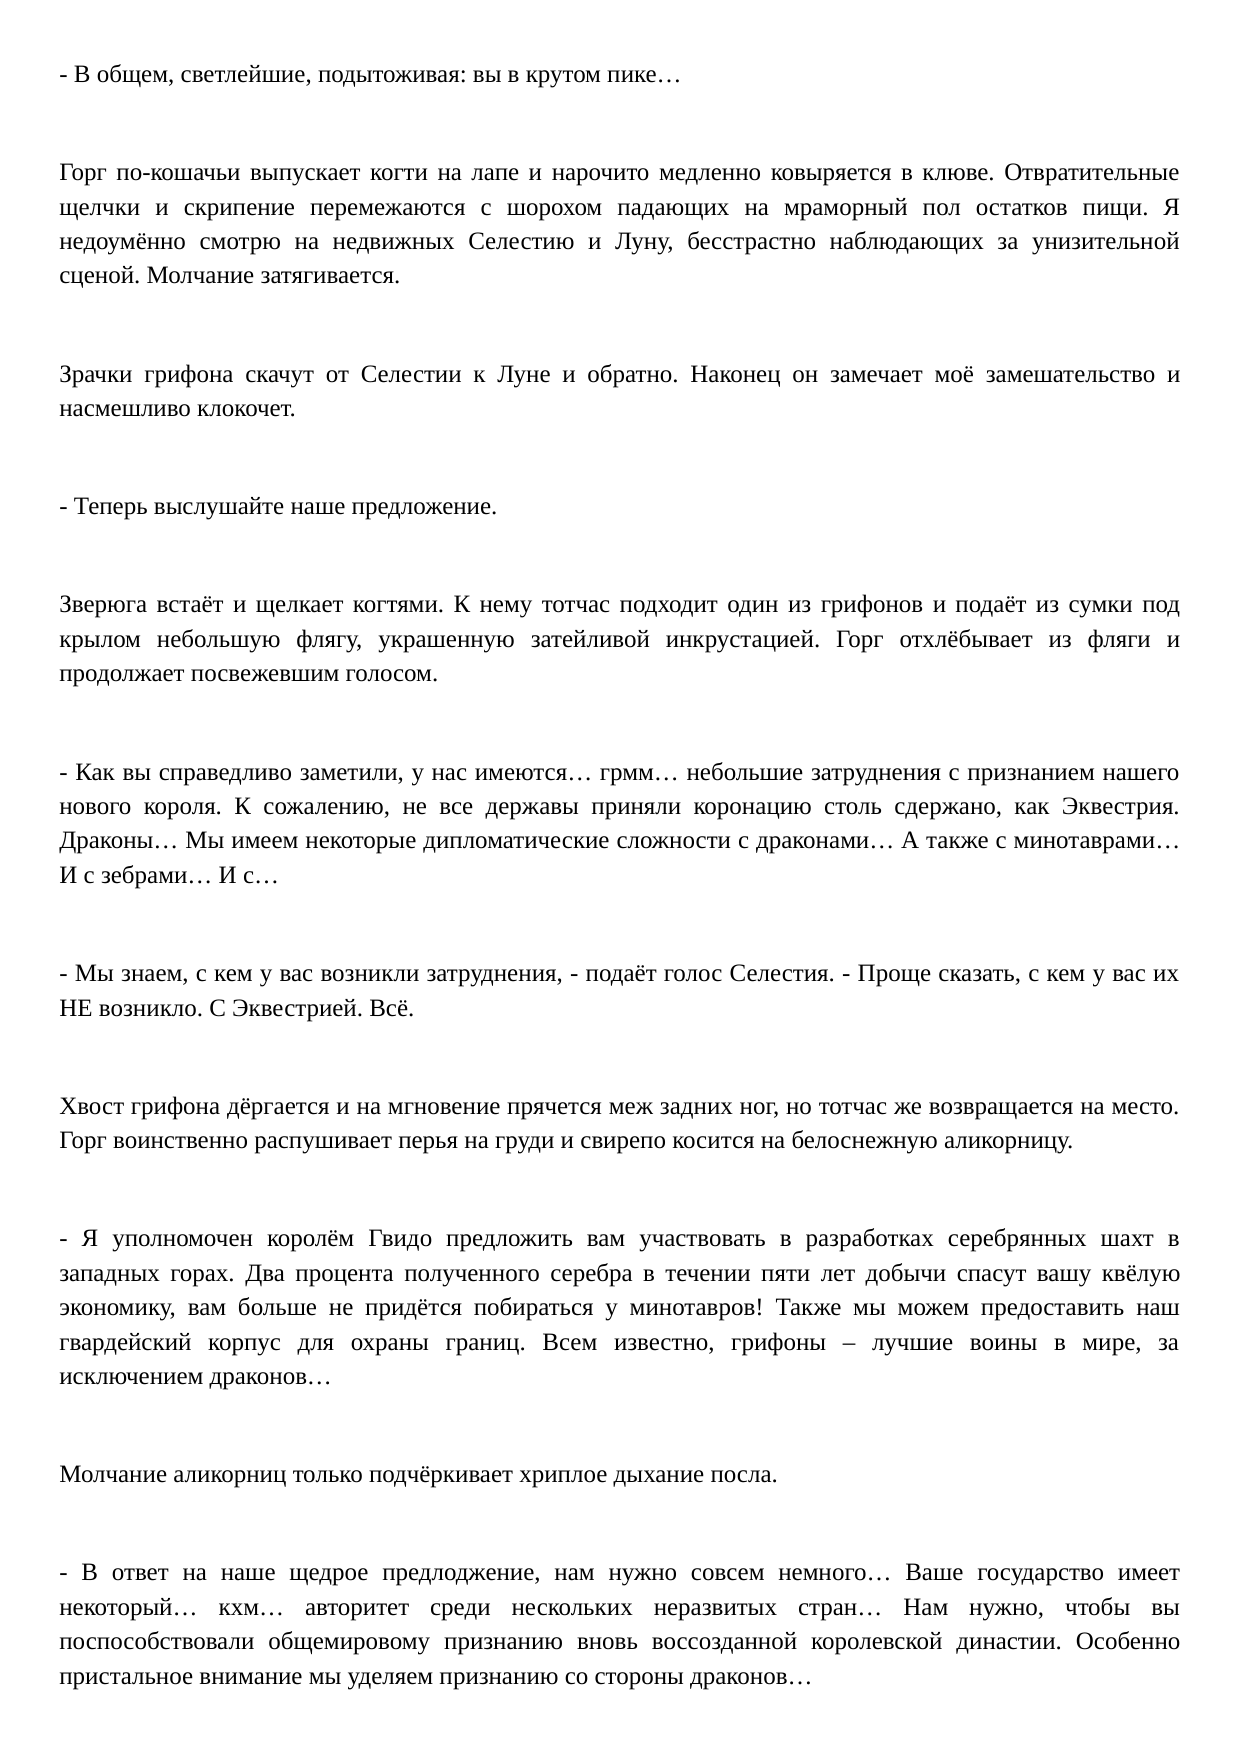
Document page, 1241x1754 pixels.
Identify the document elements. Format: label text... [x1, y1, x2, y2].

text Молчание аликорниц только подчёркивает хриплое дыхание посла. [59, 1459, 1181, 1488]
text - Мы знаем, с кем у вас возникли затруднения, - подаёт голос Селестия. - Проще сказать, с кем у вас их НЕ возникло. С Эквестрией. Всё. [59, 958, 1181, 1021]
text - Как вы справедливо заметили, у нас имеются… грмм… небольшие затруднения с признанием нашего нового короля. К сожалению, не все державы приняли коронацию столь сдержано, как Эквестрия. Драконы… Мы имеем некоторые дипломатические сложности с драконами… А также с минотаврами… И с зебрами… И с… [59, 757, 1181, 889]
text Хвост грифона дёргается и на мгновение прячется меж задних ног, но тотчас же возвращается на место. Горг воинственно распушивает перья на груди и свирепо косится на белоснежную аликорницу. [59, 1091, 1181, 1154]
text Зверюга встаёт и щелкает когтями. К нему тотчас подходит один из грифонов и подаёт из сумки под крылом небольшую флягу, украшенную затейливой инкрустацией. Горг отхлёбывает из фляги и продолжает посвежевшим голосом. [59, 589, 1181, 687]
text - В ответ на наше щедрое предлоджение, нам нужно совсем немного… Ваше государство имеет некоторый… кхм… авторитет среди нескольких неразвитых стран… Нам нужно, чтобы вы поспособствовали общемировому признанию вновь воссозданной королевской династии. Особенно пристальное внимание мы уделяем признанию со стороны драконов… [59, 1557, 1181, 1690]
text - В общем, светлейшие, подытоживая: вы в крутом пике… [59, 59, 1181, 88]
text - Теперь выслушайте наше предложение. [59, 491, 1181, 520]
text Зрачки грифона скачут от Селестии к Луне и обратно. Наконец он замечает моё замешательство и насмешливо клокочет. [59, 359, 1181, 422]
text Горг по-кошачьи выпускает когти на лапе и нарочито медленно ковыряется в клюве. Отвратительные щелчки и скрипение перемежаются с шорохом падающих на мраморный пол остатков пищи. Я недоумённо смотрю на недвижных Селестию и Луну, бесстрастно наблюдающих за унизительной сценой. Молчание затягивается. [59, 157, 1181, 289]
text - Я уполномочен королём Гвидо предложить вам участвовать в разработках серебрянных шахт в западных горах. Два процента полученного серебра в течении пяти лет добычи спасут вашу квёлую экономику, вам больше не придётся побираться у минотавров! Также мы можем предоставить наш гвардейский корпус для охраны границ. Всем известно, грифоны – лучшие воины в мире, за исключением драконов… [59, 1223, 1181, 1390]
